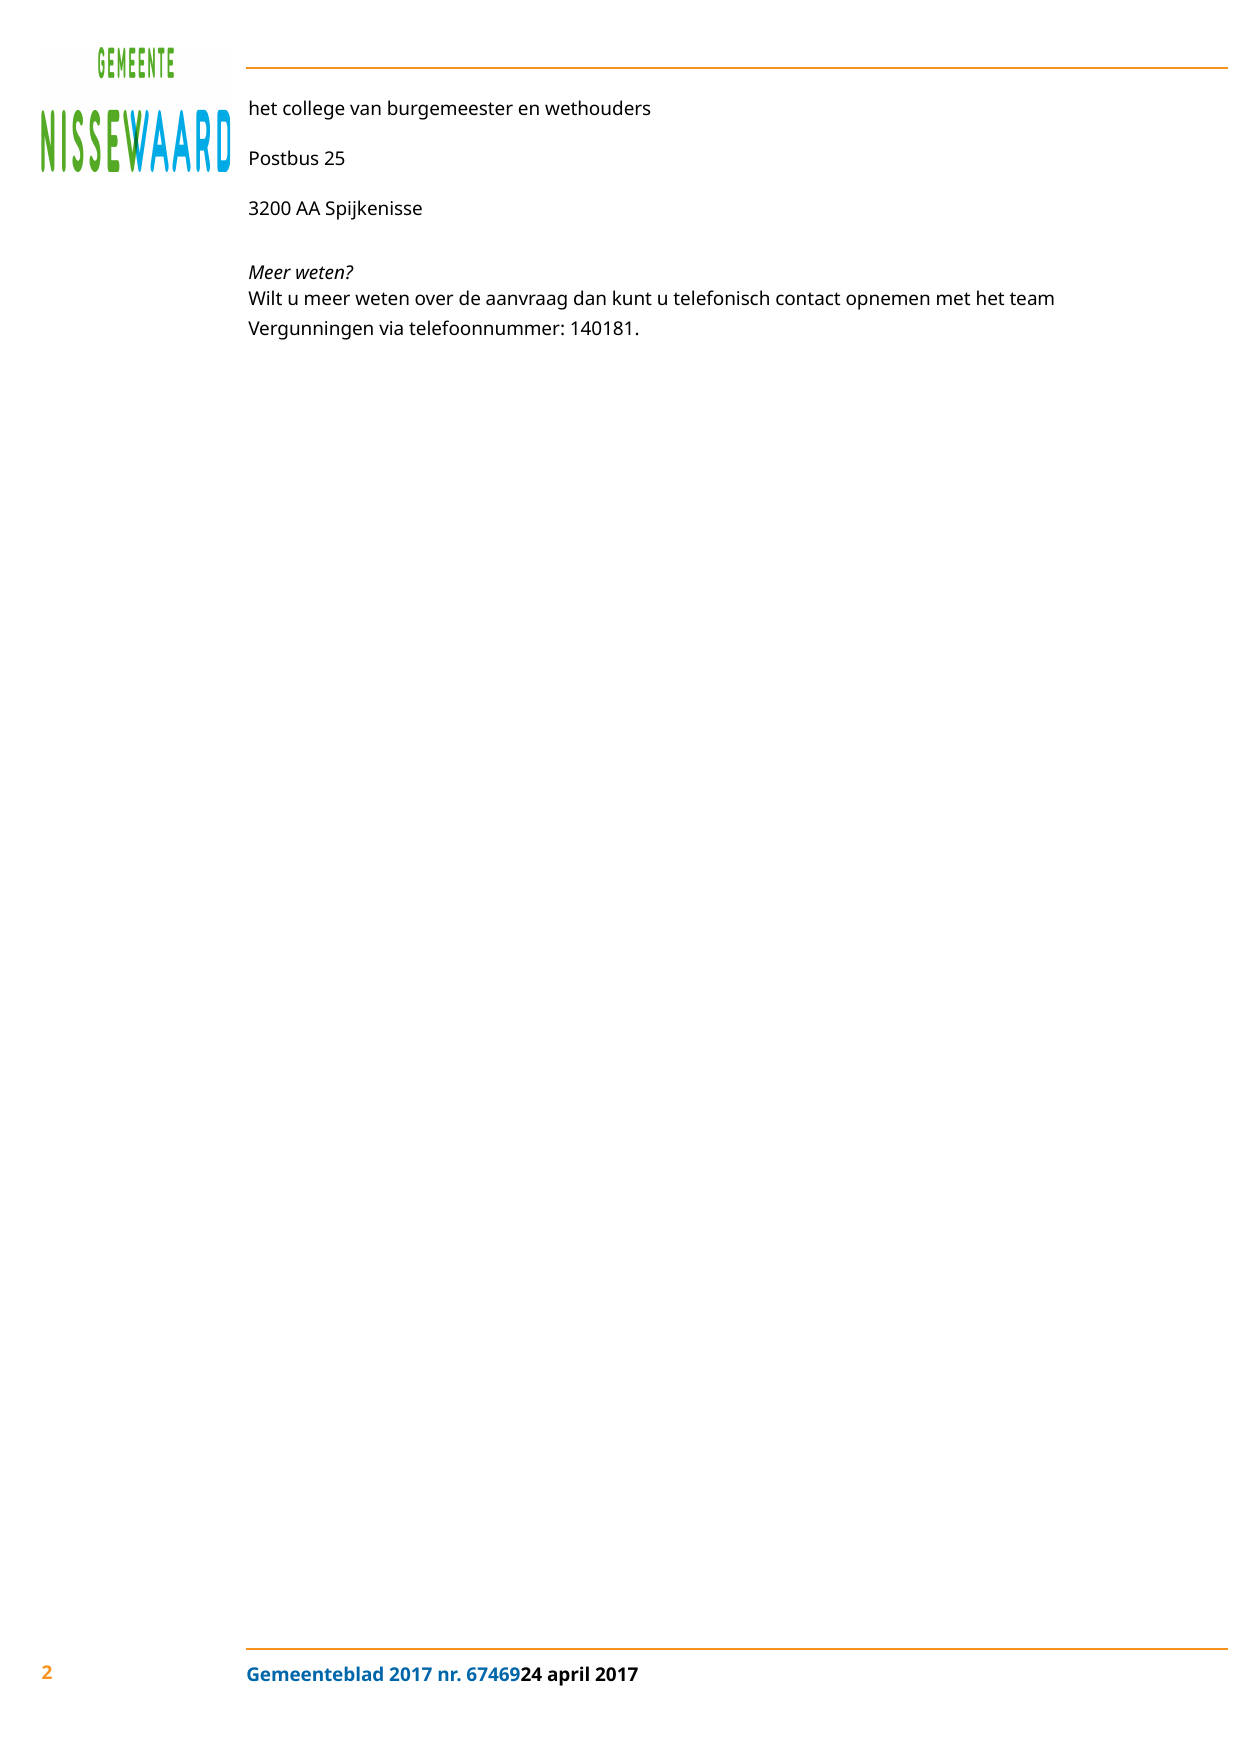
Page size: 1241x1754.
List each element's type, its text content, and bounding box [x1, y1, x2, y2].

picture [154, 157, 165, 172]
picture [176, 157, 187, 172]
text Postbus 25 [248, 145, 1152, 171]
text het college van burgemeester en wethouders [248, 95, 1152, 121]
picture [200, 151, 206, 172]
picture [201, 122, 206, 138]
text Meer weten? [248, 259, 1152, 285]
text Wilt u meer weten over de aanvraag dan kunt u telefonisch contact opnemen met het team Vergunningen via telefoonnummer: 140181. [248, 285, 1152, 341]
picture [222, 122, 227, 160]
text 3200 AA Spijkenisse [248, 196, 1152, 221]
picture [41, 47, 231, 172]
